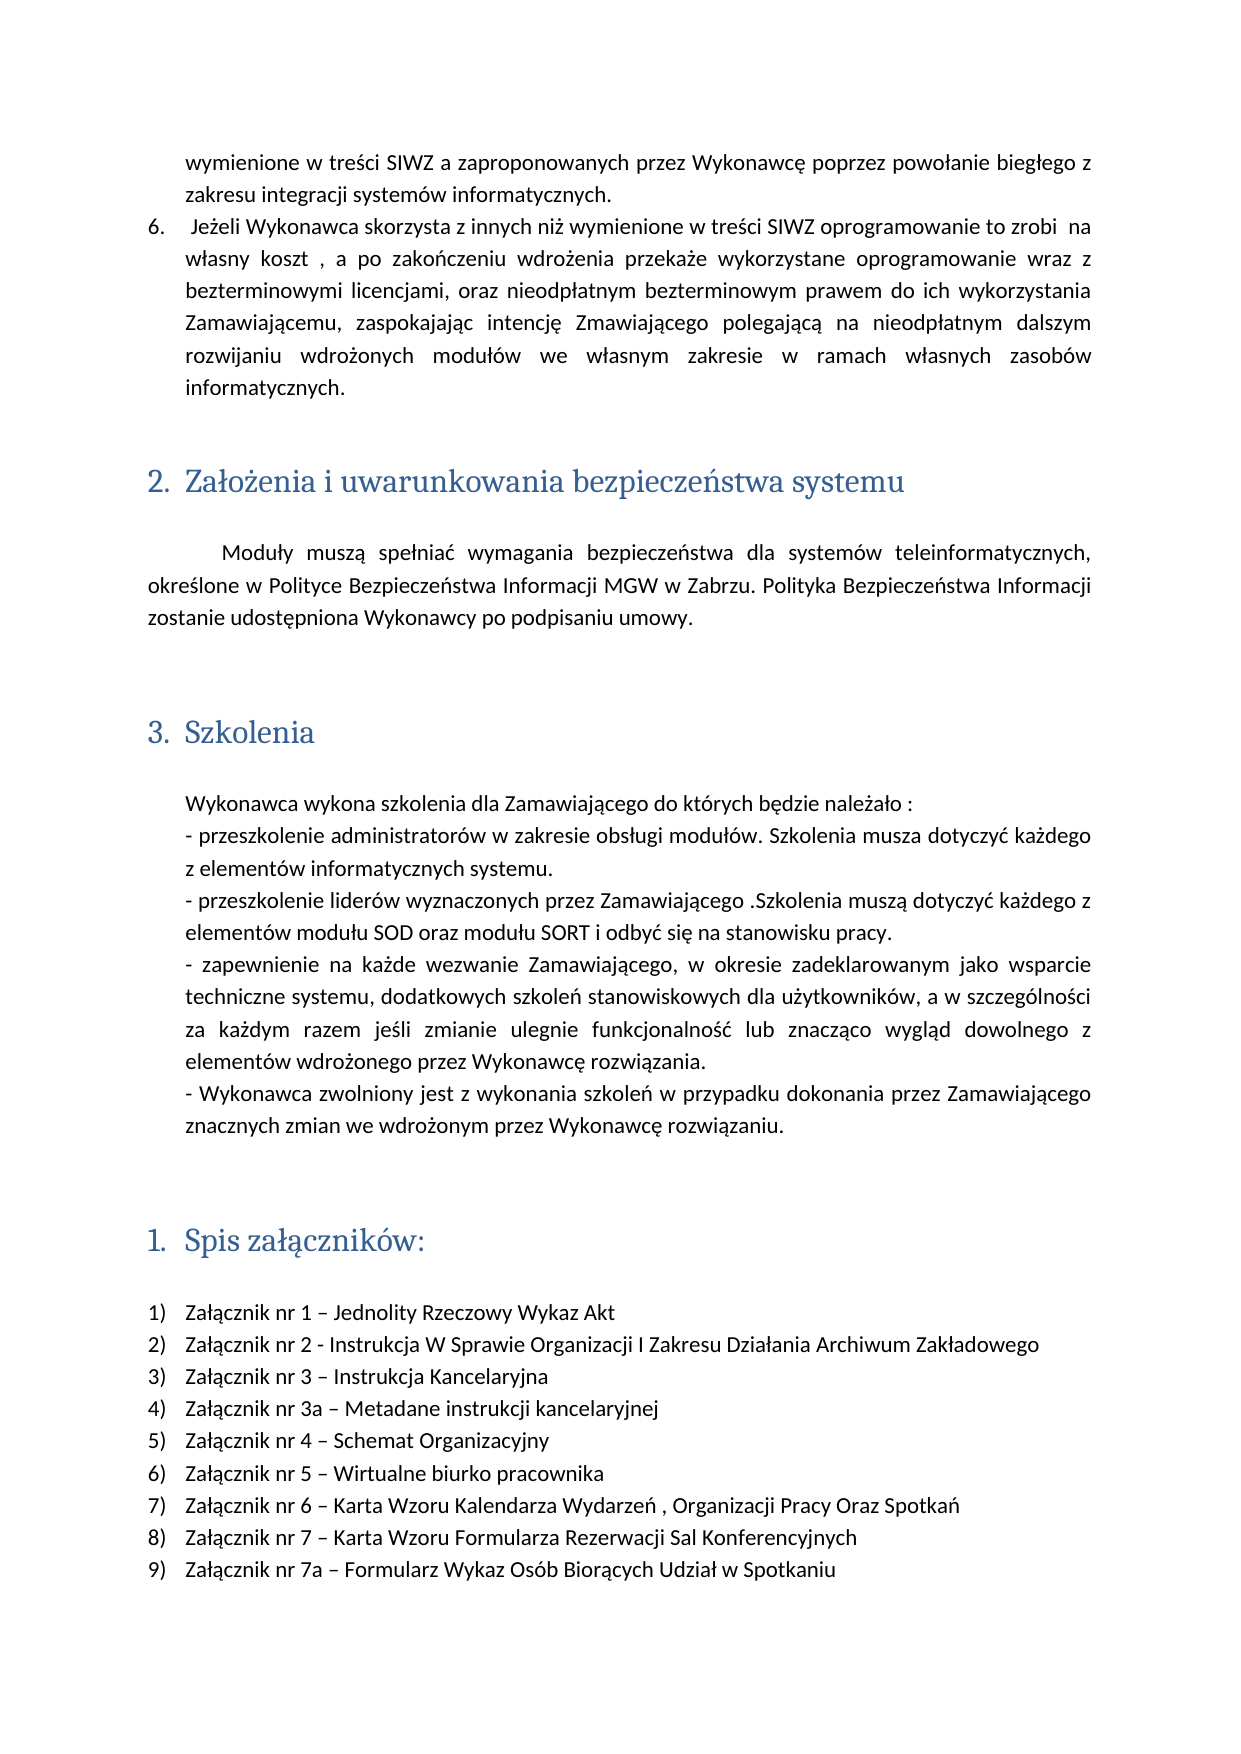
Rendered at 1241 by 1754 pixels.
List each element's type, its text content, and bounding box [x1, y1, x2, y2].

list Jeżeli Wykonawca skorzysta z innych niż wymienione w treści SIWZ oprogramowanie to zrobi na własny koszt , a po zakończeniu wdrożenia przekaże wykorzystane oprogramowanie wraz z bezterminowymi licencjami, oraz nieodpłatnym bezterminowym prawem do ich wykorzystania Zamawiającemu, zaspokajając intencję Zmawiającego polegającą na nieodpłatnym dalszym rozwijaniu wdrożonych modułów we własnym zakresie w ramach własnych zasobów informatycznych. [148, 212, 1093, 401]
text - przeszkolenie administratorów w zakresie obsługi modułów. Szkolenia musza dotyczyć każdego z elementów informatycznych systemu. [185, 822, 1093, 882]
list wymienione w treści SIWZ a zaproponowanych przez Wykonawcę poprzez powołanie biegłego z zakresu integracji systemów informatycznych. [148, 148, 1093, 208]
list Załącznik nr 7 – Karta Wzoru Formularza Rezerwacji Sal Konferencyjnych [148, 1523, 1093, 1551]
list Szkolenia [148, 713, 1093, 751]
list Załącznik nr 6 – Karta Wzoru Kalendarza Wydarzeń , Organizacji Pracy Oraz Spotkań [148, 1491, 1093, 1519]
text - przeszkolenie liderów wyznaczonych przez Zamawiającego .Szkolenia muszą dotyczyć każdego z elementów modułu SOD oraz modułu SORT i odbyć się na stanowisku pracy. [185, 886, 1093, 946]
text Moduły muszą spełniać wymagania bezpieczeństwa dla systemów teleinformatycznych, określone w Polityce Bezpieczeństwa Informacji MGW w Zabrzu. Polityka Bezpieczeństwa Informacji zostanie udostępniona Wykonawcy po podpisaniu umowy. [148, 538, 1093, 631]
list Załącznik nr 2 - Instrukcja W Sprawie Organizacji I Zakresu Działania Archiwum Zakładowego [148, 1330, 1093, 1358]
text Wykonawca wykona szkolenia dla Zamawiającego do których będzie należało : [185, 789, 1093, 817]
text - Wykonawca zwolniony jest z wykonania szkoleń w przypadku dokonania przez Zamawiającego znacznych zmian we wdrożonym przez Wykonawcę rozwiązaniu. [185, 1079, 1093, 1139]
list Załącznik nr 7a – Formularz Wykaz Osób Biorących Udział w Spotkaniu [148, 1555, 1093, 1583]
list Załącznik nr 3 – Instrukcja Kancelaryjna [148, 1362, 1093, 1390]
list Załącznik nr 4 – Schemat Organizacyjny [148, 1426, 1093, 1454]
list Załącznik nr 5 – Wirtualne biurko pracownika [148, 1459, 1093, 1487]
list Spis załączników: [148, 1221, 1093, 1260]
list Założenia i uwarunkowania bezpieczeństwa systemu [148, 462, 1093, 501]
list Załącznik nr 3a – Metadane instrukcji kancelaryjnej [148, 1394, 1093, 1422]
text - zapewnienie na każde wezwanie Zamawiającego, w okresie zadeklarowanym jako wsparcie techniczne systemu, dodatkowych szkoleń stanowiskowych dla użytkowników, a w szczególności za każdym razem jeśli zmianie ulegnie funkcjonalność lub znacząco wygląd dowolnego z elementów wdrożonego przez Wykonawcę rozwiązania. [185, 950, 1093, 1075]
list Załącznik nr 1 – Jednolity Rzeczowy Wykaz Akt [148, 1298, 1093, 1326]
